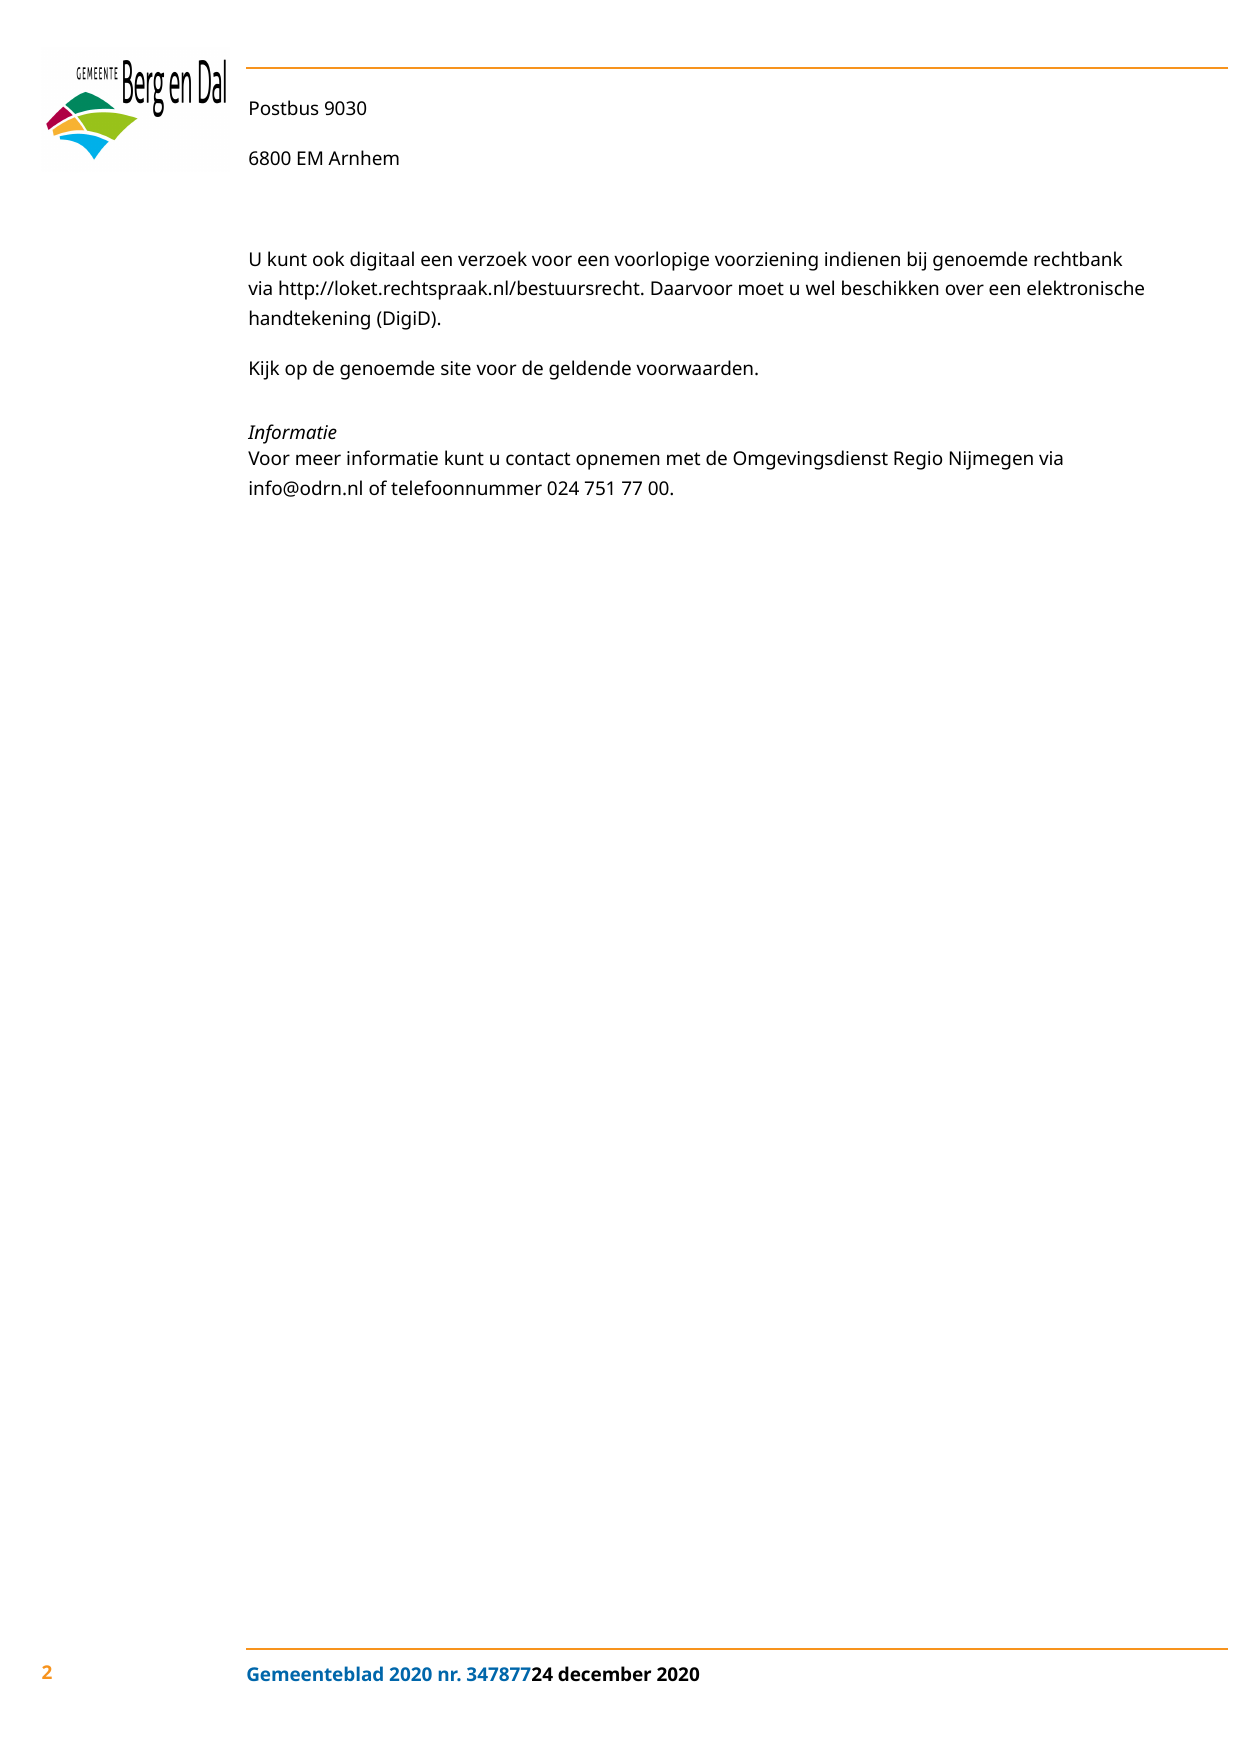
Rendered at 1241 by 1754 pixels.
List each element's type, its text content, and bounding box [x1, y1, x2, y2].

picture [41, 47, 231, 172]
text Voor meer informatie kunt u contact opnemen met de Omgevingsdienst Regio Nijmegen via info@odrn.nl of telefoonnummer 024 751 77 00. [248, 445, 1152, 501]
text Postbus 9030 [248, 95, 1152, 121]
text 6800 EM Arnhem [248, 145, 1152, 171]
text U kunt ook digitaal een verzoek voor een voorlopige voorziening indienen bij genoemde rechtbank via http://loket.rechtspraak.nl/bestuursrecht. Daarvoor moet u wel beschikken over een elektronische handtekening (DigiD). [248, 246, 1152, 331]
text Kijk op de genoemde site voor de geldende voorwaarden. [248, 356, 1152, 381]
text Informatie [248, 419, 1152, 445]
